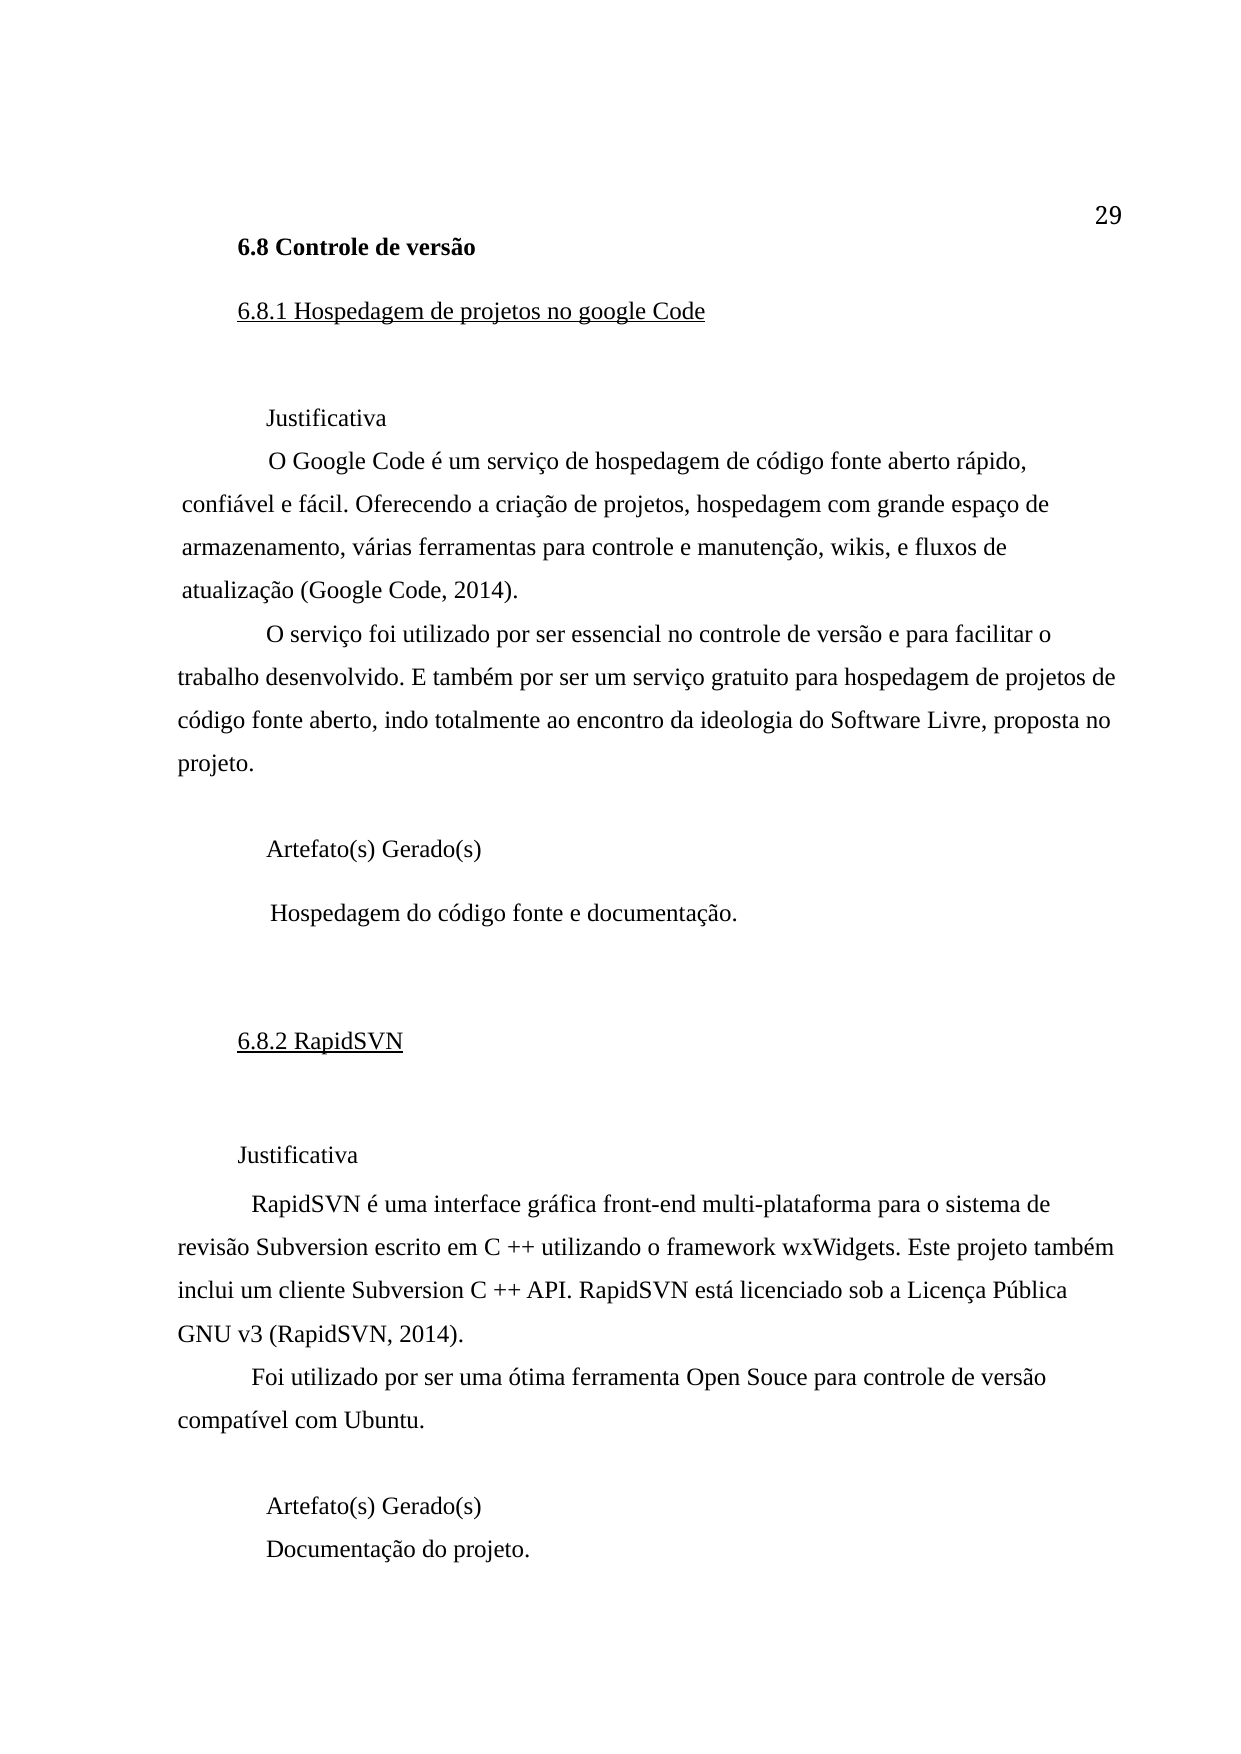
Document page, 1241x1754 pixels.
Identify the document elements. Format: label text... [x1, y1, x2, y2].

text Artefato(s) Gerado(s) [177, 834, 1122, 863]
text Justificativa [177, 403, 1122, 432]
text RapidSVN é uma interface gráfica front-end multi-plataforma para o sistema de revisão Subversion escrito em C ++ utilizando o framework wxWidgets. Este projeto também inclui um cliente Subversion C ++ API. RapidSVN está licenciado sob a Licença Pública GNU v3 (RapidSVN, 2014). [177, 1189, 1122, 1347]
subtitle 6.8.1 Hospedagem de projetos no google Code [207, 296, 1122, 325]
text Documentação do projeto. [177, 1534, 1122, 1563]
text Justificativa [207, 1140, 1122, 1168]
text O serviço foi utilizado por ser essencial no controle de versão e para facilitar o trabalho desenvolvido. E também por ser um serviço gratuito para hospedagem de projetos de código fonte aberto, indo totalmente ao encontro da ideologia do Software Livre, proposta no projeto. [177, 619, 1122, 777]
text Hospedagem do código fonte e documentação. [207, 898, 1122, 927]
text Foi utilizado por ser uma ótima ferramenta Open Souce para controle de versão compatível com Ubuntu. [177, 1362, 1122, 1434]
subtitle 6.8.2 RapidSVN [207, 1026, 1122, 1055]
text O Google Code é um serviço de hospedagem de código fonte aberto rápido, confiável e fácil. Oferecendo a criação de projetos, hospedagem com grande espaço de armazenamento, várias ferramentas para controle e manutenção, wikis, e fluxos de atualização (Google Code, 2014). [182, 446, 1122, 604]
text Artefato(s) Gerado(s) [177, 1491, 1122, 1520]
subtitle 6.8 Controle de versão [207, 232, 1122, 261]
